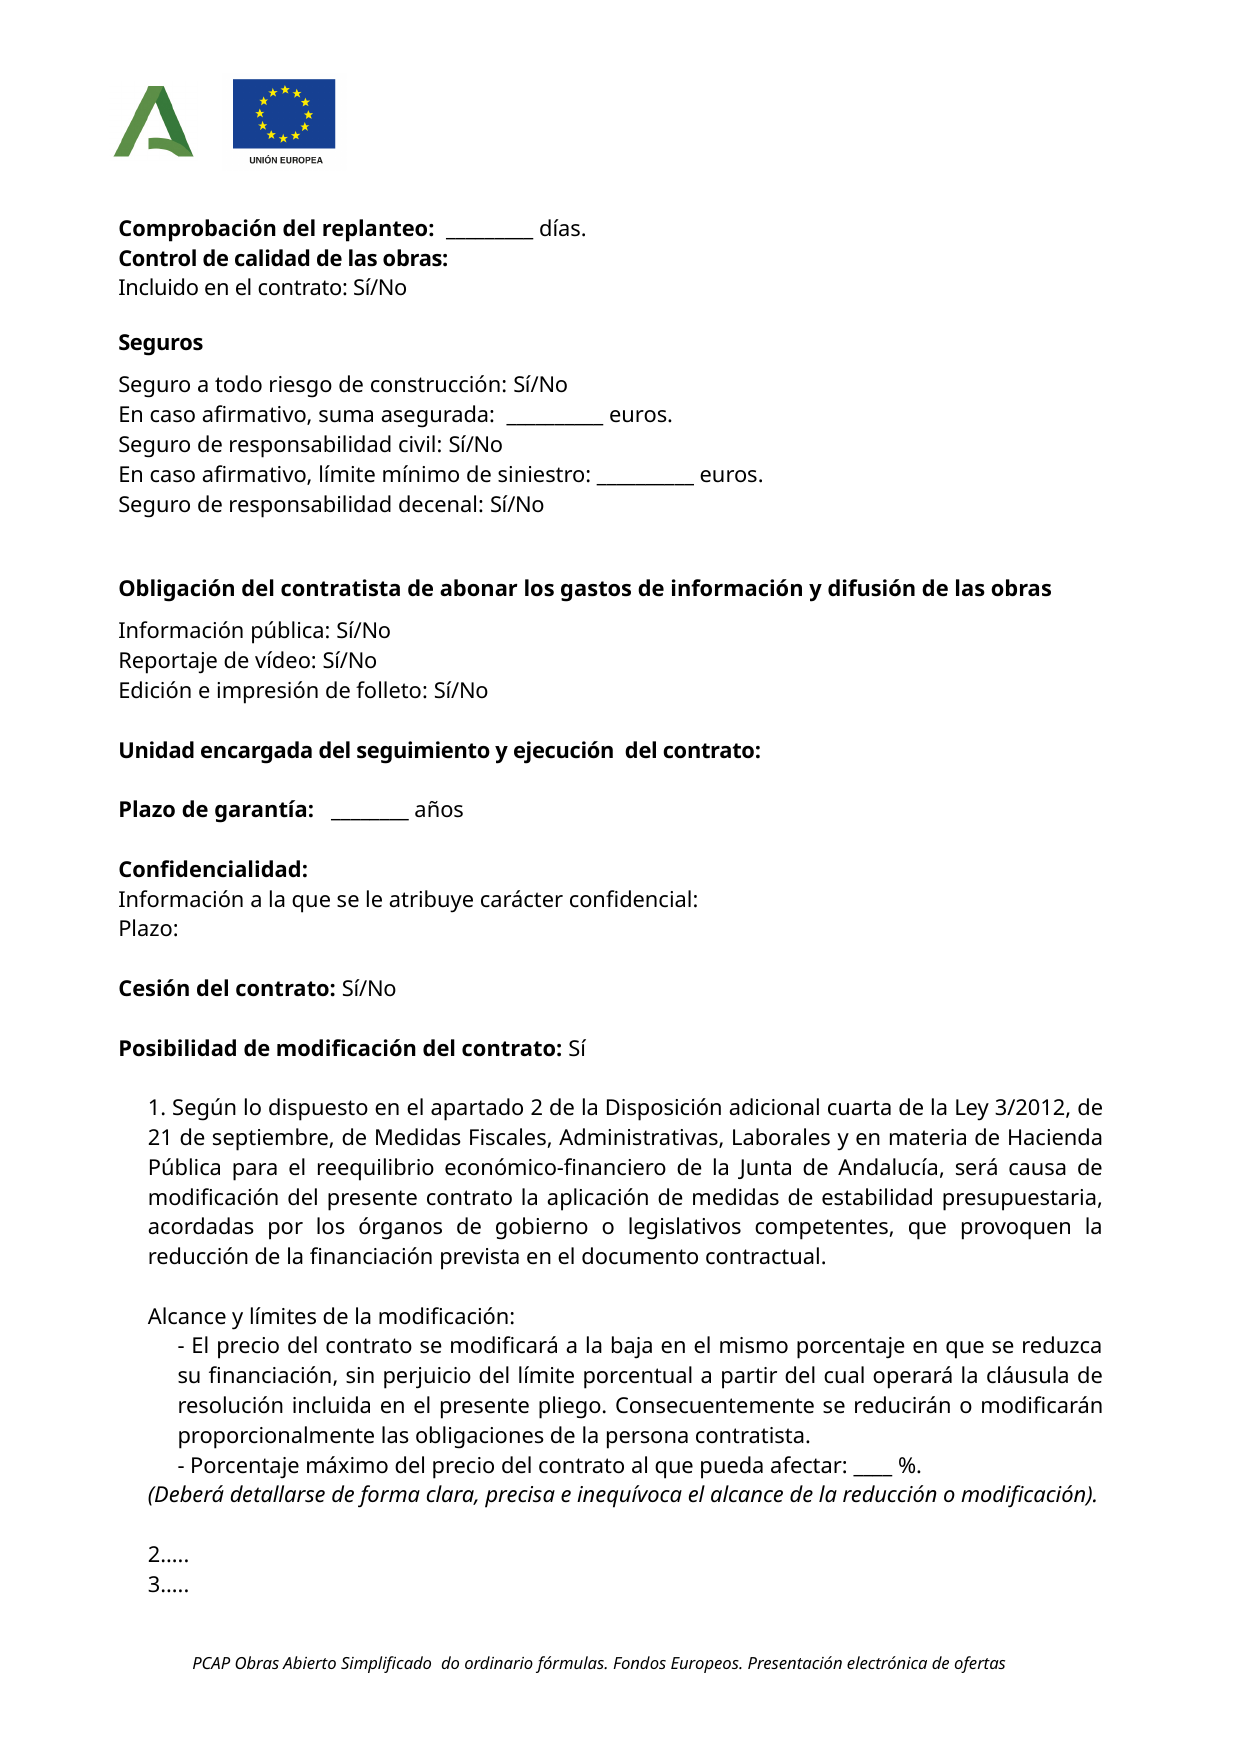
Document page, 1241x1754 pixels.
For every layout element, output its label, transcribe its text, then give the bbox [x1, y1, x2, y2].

subtitle Obligación del contratista de abonar los gastos de información y difusión de las obras [118, 573, 1104, 603]
text Información a la que se le atribuye carácter confidencial: [118, 883, 1104, 913]
text - Porcentaje máximo del precio del contrato al que pueda afectar: ____ %. [177, 1449, 1104, 1479]
text Incluido en el contrato: Sí/No [118, 272, 1104, 302]
text En caso afirmativo, límite mínimo de siniestro: __________ euros. [118, 459, 1104, 488]
text Reportaje de vídeo: Sí/No [118, 645, 1104, 675]
text Seguro de responsabilidad civil: Sí/No [118, 429, 1104, 459]
text 2….. [148, 1539, 1104, 1569]
text Comprobación del replanteo: _________ días. [118, 213, 1104, 242]
subtitle Seguros [118, 327, 1104, 357]
text 1. Según lo dispuesto en el apartado 2 de la Disposición adicional cuarta de la Ley 3/2012, de 21 de septiembre, de Medidas Fiscales, Administrativas, Laborales y en materia de Hacienda Pública para el reequilibrio económico-financiero de la Junta de Andalucía, será causa de modificación del presente contrato la aplicación de medidas de estabilidad presupuestaria, acordadas por los órganos de gobierno o legislativos competentes, que provoquen la reducción de la financiación prevista en el documento contractual. [148, 1092, 1104, 1271]
text (Deberá detallarse de forma clara, precisa e inequívoca el alcance de la reducción o modificación). [148, 1479, 1104, 1509]
text Control de calidad de las obras: [118, 242, 1104, 272]
text - El precio del contrato se modificará a la baja en el mismo porcentaje en que se reduzca su financiación, sin perjuicio del límite porcentual a partir del cual operará la cláusula de resolución incluida en el presente pliego. Consecuentemente se reducirán o modificarán proporcionalmente las obligaciones de la persona contratista. [177, 1330, 1104, 1449]
text Información pública: Sí/No [118, 615, 1104, 645]
text Edición e impresión de folleto: Sí/No [118, 675, 1104, 705]
picture [109, 81, 198, 161]
text Seguro de responsabilidad decenal: Sí/No [118, 488, 1104, 518]
text Seguro a todo riesgo de construcción: Sí/No [118, 369, 1104, 399]
text 3….. [148, 1569, 1104, 1598]
text En caso afirmativo, suma asegurada: __________ euros. [118, 399, 1104, 429]
picture [221, 73, 347, 171]
text Unidad encargada del seguimiento y ejecución del contrato: [118, 734, 1104, 764]
text Confidencialidad: [118, 854, 1104, 883]
text Cesión del contrato: Sí/No [118, 973, 1104, 1003]
text Plazo de garantía: ________ años [118, 794, 1104, 824]
text Posibilidad de modificación del contrato: Sí [118, 1032, 1104, 1062]
text Alcance y límites de la modificación: [148, 1301, 1104, 1330]
text Plazo: [118, 913, 1104, 943]
